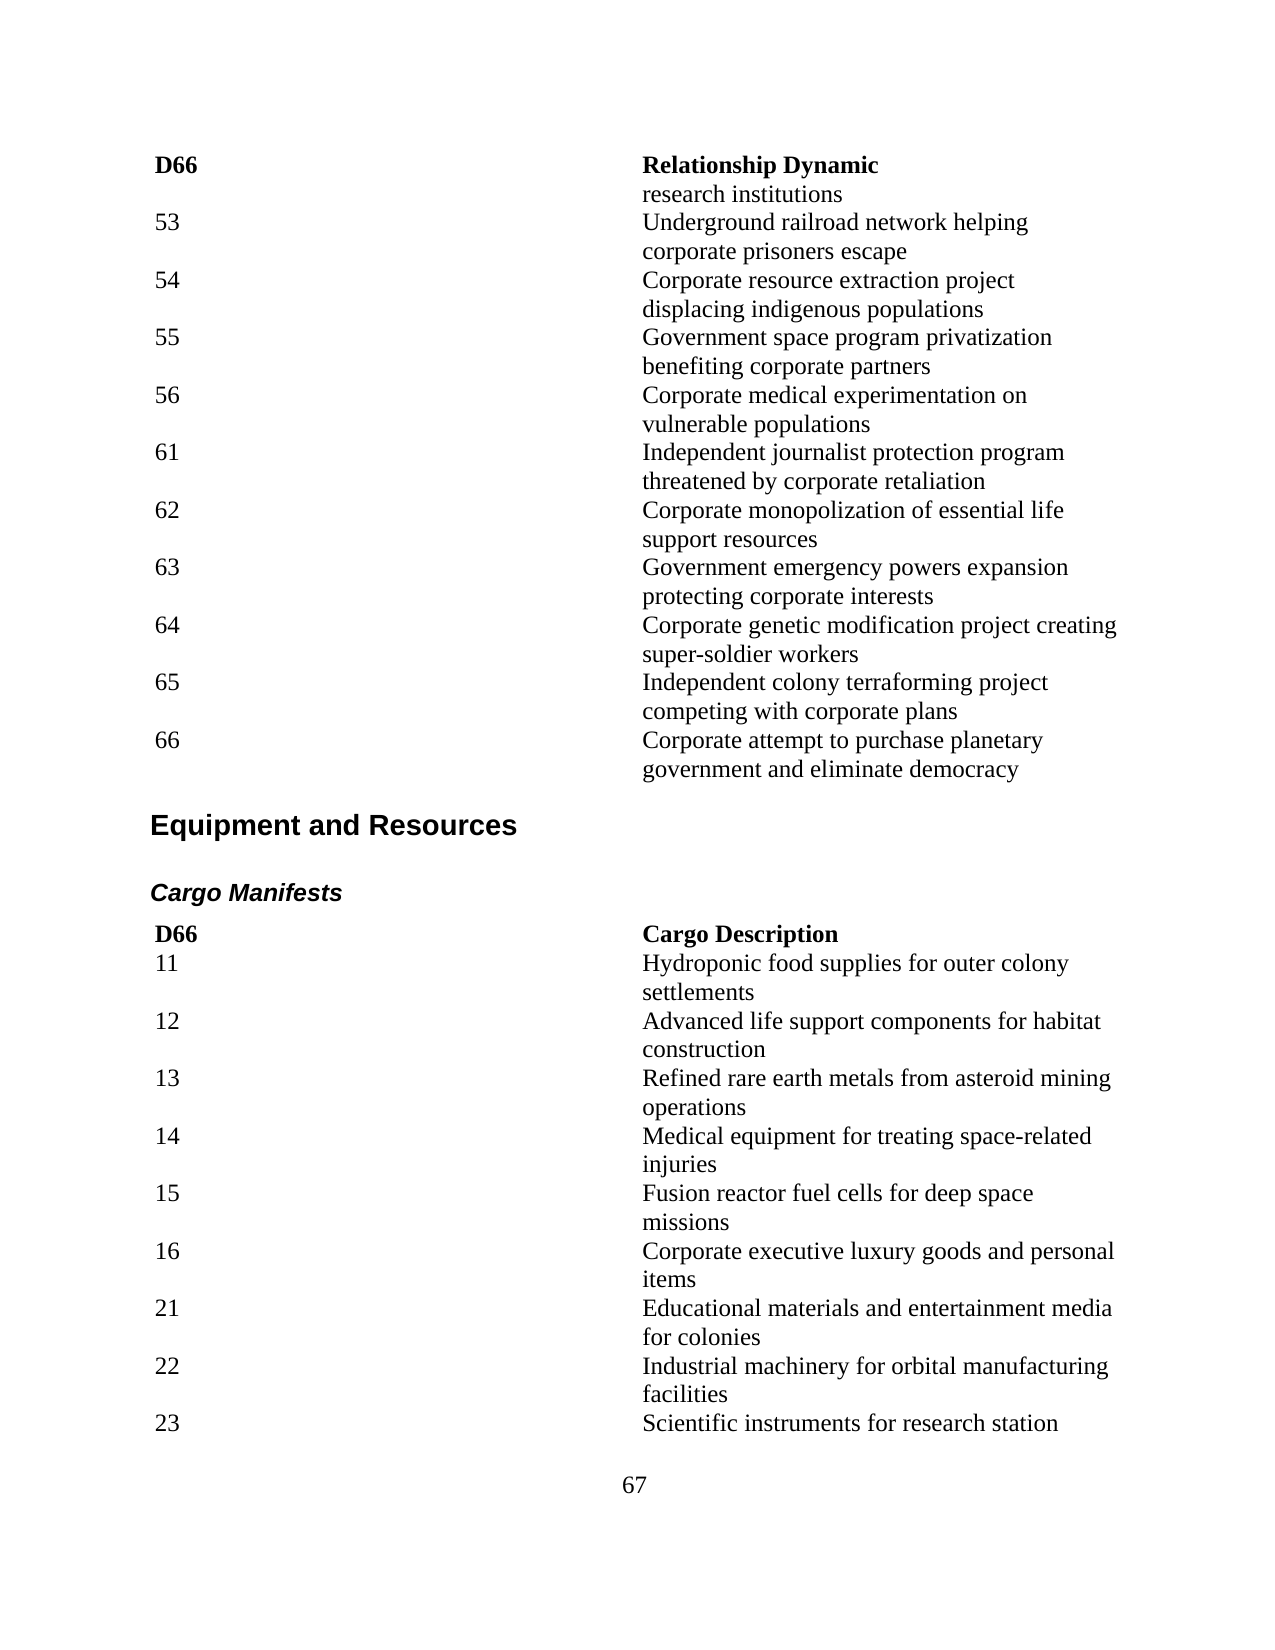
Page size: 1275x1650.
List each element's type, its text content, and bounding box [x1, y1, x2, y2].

table_cell Industrial machinery for orbital manufacturing facilities [638, 1351, 1125, 1408]
table_header Cargo Description [638, 920, 1125, 948]
table_cell 15 [150, 1178, 637, 1236]
table_cell Government emergency powers expansion protecting corporate interests [638, 553, 1125, 610]
table_cell 23 [150, 1408, 637, 1437]
table_cell Refined rare earth metals from asteroid mining operations [638, 1063, 1125, 1121]
table_cell Independent journalist protection program threatened by corporate retaliation [638, 438, 1125, 495]
table_cell Corporate monopolization of essential life support resources [638, 495, 1125, 552]
table_cell Corporate genetic modification project creating super-soldier workers [638, 610, 1125, 667]
table_cell Independent colony terraforming project competing with corporate plans [638, 668, 1125, 725]
table_header D66 [150, 920, 637, 948]
table_cell Medical equipment for treating space-related injuries [638, 1121, 1125, 1178]
subtitle Equipment and Resources [150, 807, 1125, 841]
table_cell 12 [150, 1006, 637, 1063]
table_cell 22 [150, 1351, 637, 1408]
table_cell research institutions [638, 179, 1125, 207]
table_cell 55 [150, 323, 637, 380]
table_cell 16 [150, 1236, 637, 1293]
table_cell [150, 179, 637, 207]
table_cell 53 [150, 208, 637, 265]
table_cell 54 [150, 265, 637, 322]
table_cell Underground railroad network helping corporate prisoners escape [638, 208, 1125, 265]
table_cell 61 [150, 438, 637, 495]
table_cell 56 [150, 380, 637, 437]
table_cell 21 [150, 1293, 637, 1351]
table_cell 62 [150, 495, 637, 552]
table_cell Corporate attempt to purchase planetary government and eliminate democracy [638, 725, 1125, 782]
table_cell Corporate executive luxury goods and personal items [638, 1236, 1125, 1293]
table_cell Fusion reactor fuel cells for deep space missions [638, 1178, 1125, 1236]
table_cell Scientific instruments for research station [638, 1408, 1125, 1437]
table_cell 11 [150, 948, 637, 1006]
table_cell Corporate medical experimentation on vulnerable populations [638, 380, 1125, 437]
table_cell Government space program privatization benefiting corporate partners [638, 323, 1125, 380]
table_cell 66 [150, 725, 637, 782]
table_cell 64 [150, 610, 637, 667]
table_header D66 [150, 150, 637, 179]
table_header Relationship Dynamic [638, 150, 1125, 179]
table_cell 65 [150, 668, 637, 725]
table_cell Advanced life support components for habitat construction [638, 1006, 1125, 1063]
table_cell 13 [150, 1063, 637, 1121]
table_cell Hydroponic food supplies for outer colony settlements [638, 948, 1125, 1006]
table_cell 14 [150, 1121, 637, 1178]
table_cell 63 [150, 553, 637, 610]
table_cell Educational materials and entertainment media for colonies [638, 1293, 1125, 1351]
subtitle Cargo Manifests [150, 878, 1125, 907]
table_cell Corporate resource extraction project displacing indigenous populations [638, 265, 1125, 322]
